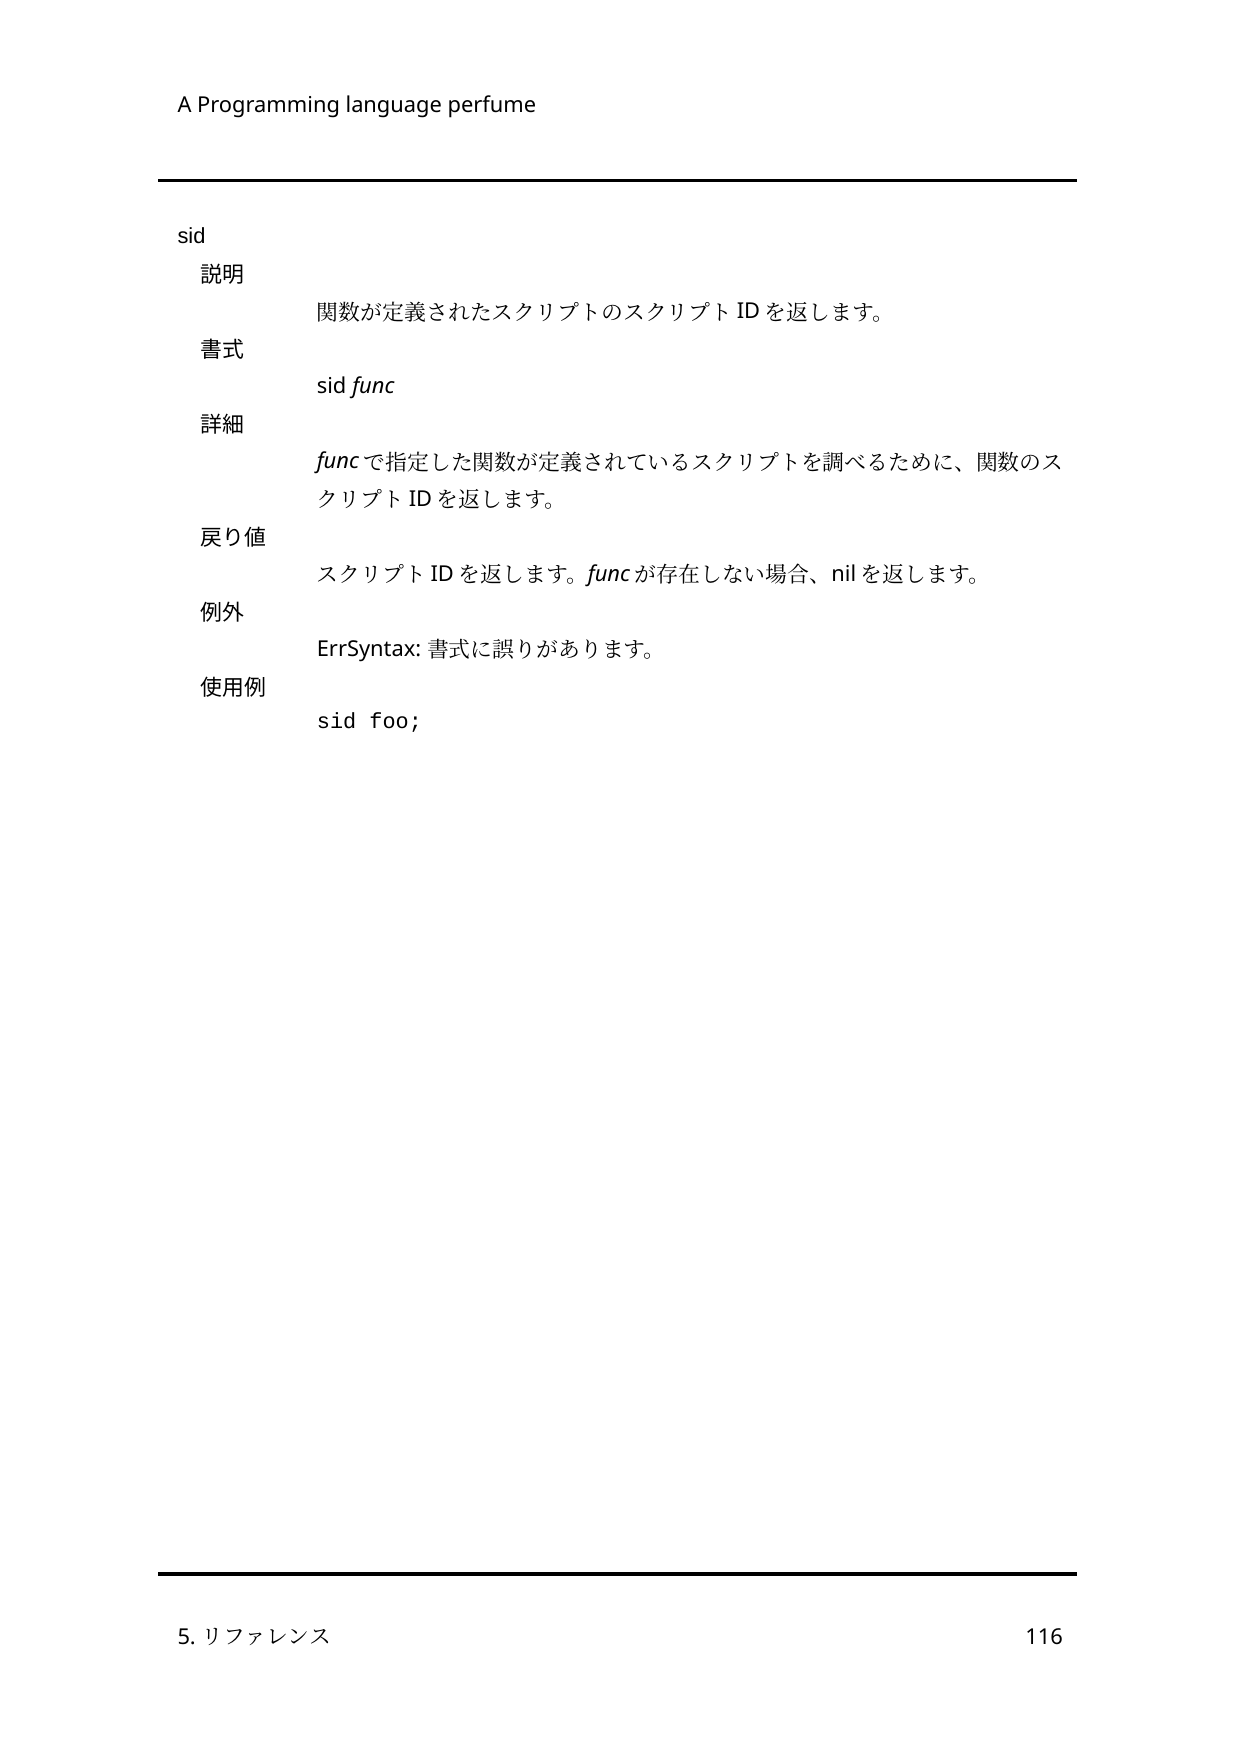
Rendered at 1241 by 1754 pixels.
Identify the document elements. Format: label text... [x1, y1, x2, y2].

table_cell 詳細 [200, 404, 317, 517]
table_cell sid foo; [317, 667, 1063, 742]
table_cell funcで指定した関数が定義されているスクリプトを調べるために、関数のスクリプトIDを返します。 [317, 404, 1063, 517]
table_cell 例外 [200, 592, 317, 667]
subtitle sid [177, 217, 1063, 254]
table_header 関数が定義されたスクリプトのスクリプトIDを返します。 [317, 254, 1063, 329]
table_cell ErrSyntax: 書式に誤りがあります。 [317, 592, 1063, 667]
table_cell スクリプトIDを返します。funcが存在しない場合、nilを返します。 [317, 517, 1063, 592]
table_cell 戻り値 [200, 517, 317, 592]
table_cell 使用例 [200, 667, 317, 742]
table_cell 書式 [200, 329, 317, 404]
table_cell sid func [317, 329, 1063, 404]
table_header 説明 [200, 254, 317, 329]
